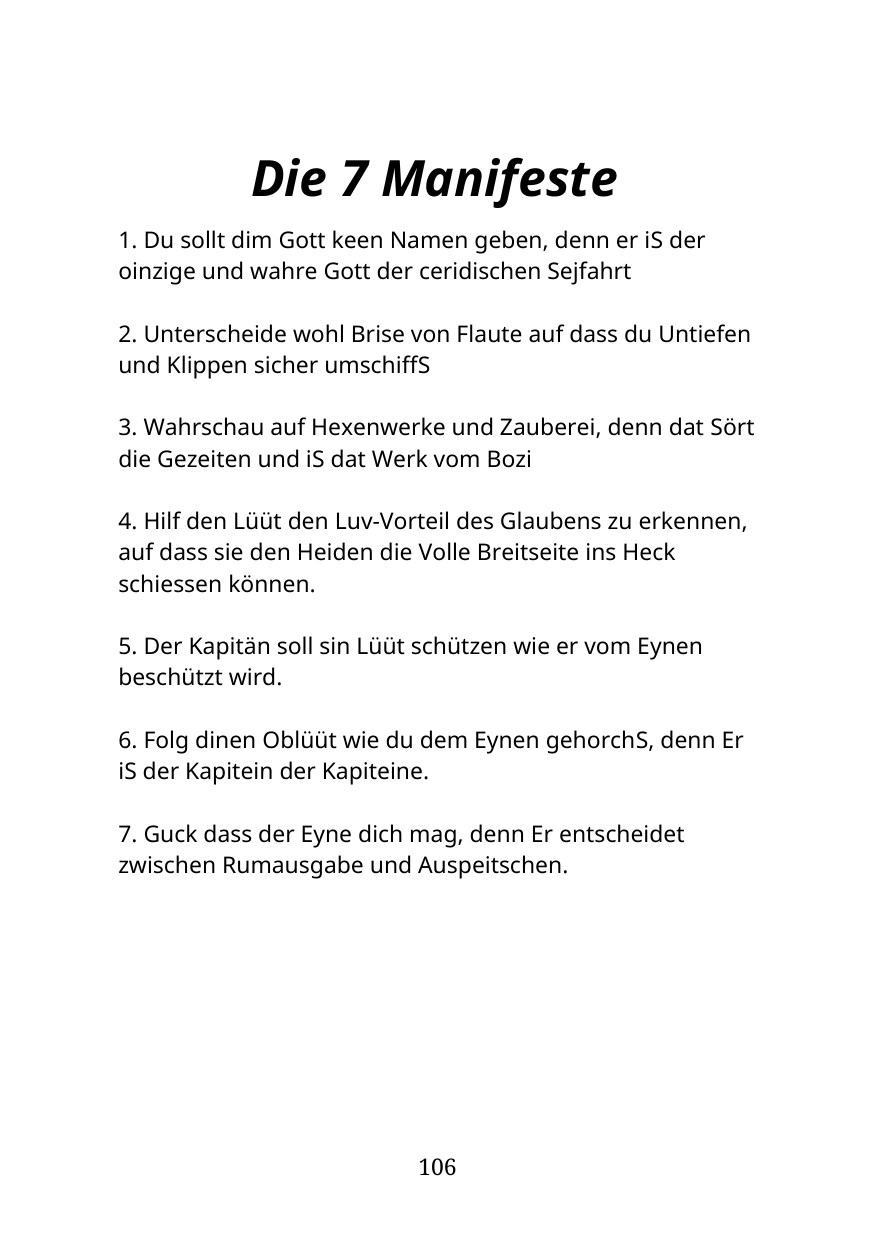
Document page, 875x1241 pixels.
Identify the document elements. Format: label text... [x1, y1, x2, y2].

subtitle Die 7 Manifeste [118, 143, 756, 211]
text 2. Unterscheide wohl Brise von Flaute auf dass du Untiefen und Klippen sicher umschiffS [118, 317, 756, 380]
text 3. Wahrschau auf Hexenwerke und Zauberei, denn dat Sört die Gezeiten und iS dat Werk vom Bozi [118, 411, 756, 474]
text 4. Hilf den Lüüt den Luv-Vorteil des Glaubens zu erkennen, auf dass sie den Heiden die Volle Breitseite ins Heck schiessen können. [118, 505, 756, 599]
text 7. Guck dass der Eyne dich mag, denn Er entscheidet zwischen Rumausgabe und Auspeitschen. [118, 817, 756, 880]
text 5. Der Kapitän soll sin Lüüt schützen wie er vom Eynen beschützt wird. [118, 630, 756, 692]
text 6. Folg dinen Oblüüt wie du dem Eynen gehorchS, denn Er iS der Kapitein der Kapiteine. [118, 724, 756, 786]
text 1. Du sollt dim Gott keen Namen geben, denn er iS der oinzige und wahre Gott der ceridischen Sejfahrt [118, 224, 756, 286]
